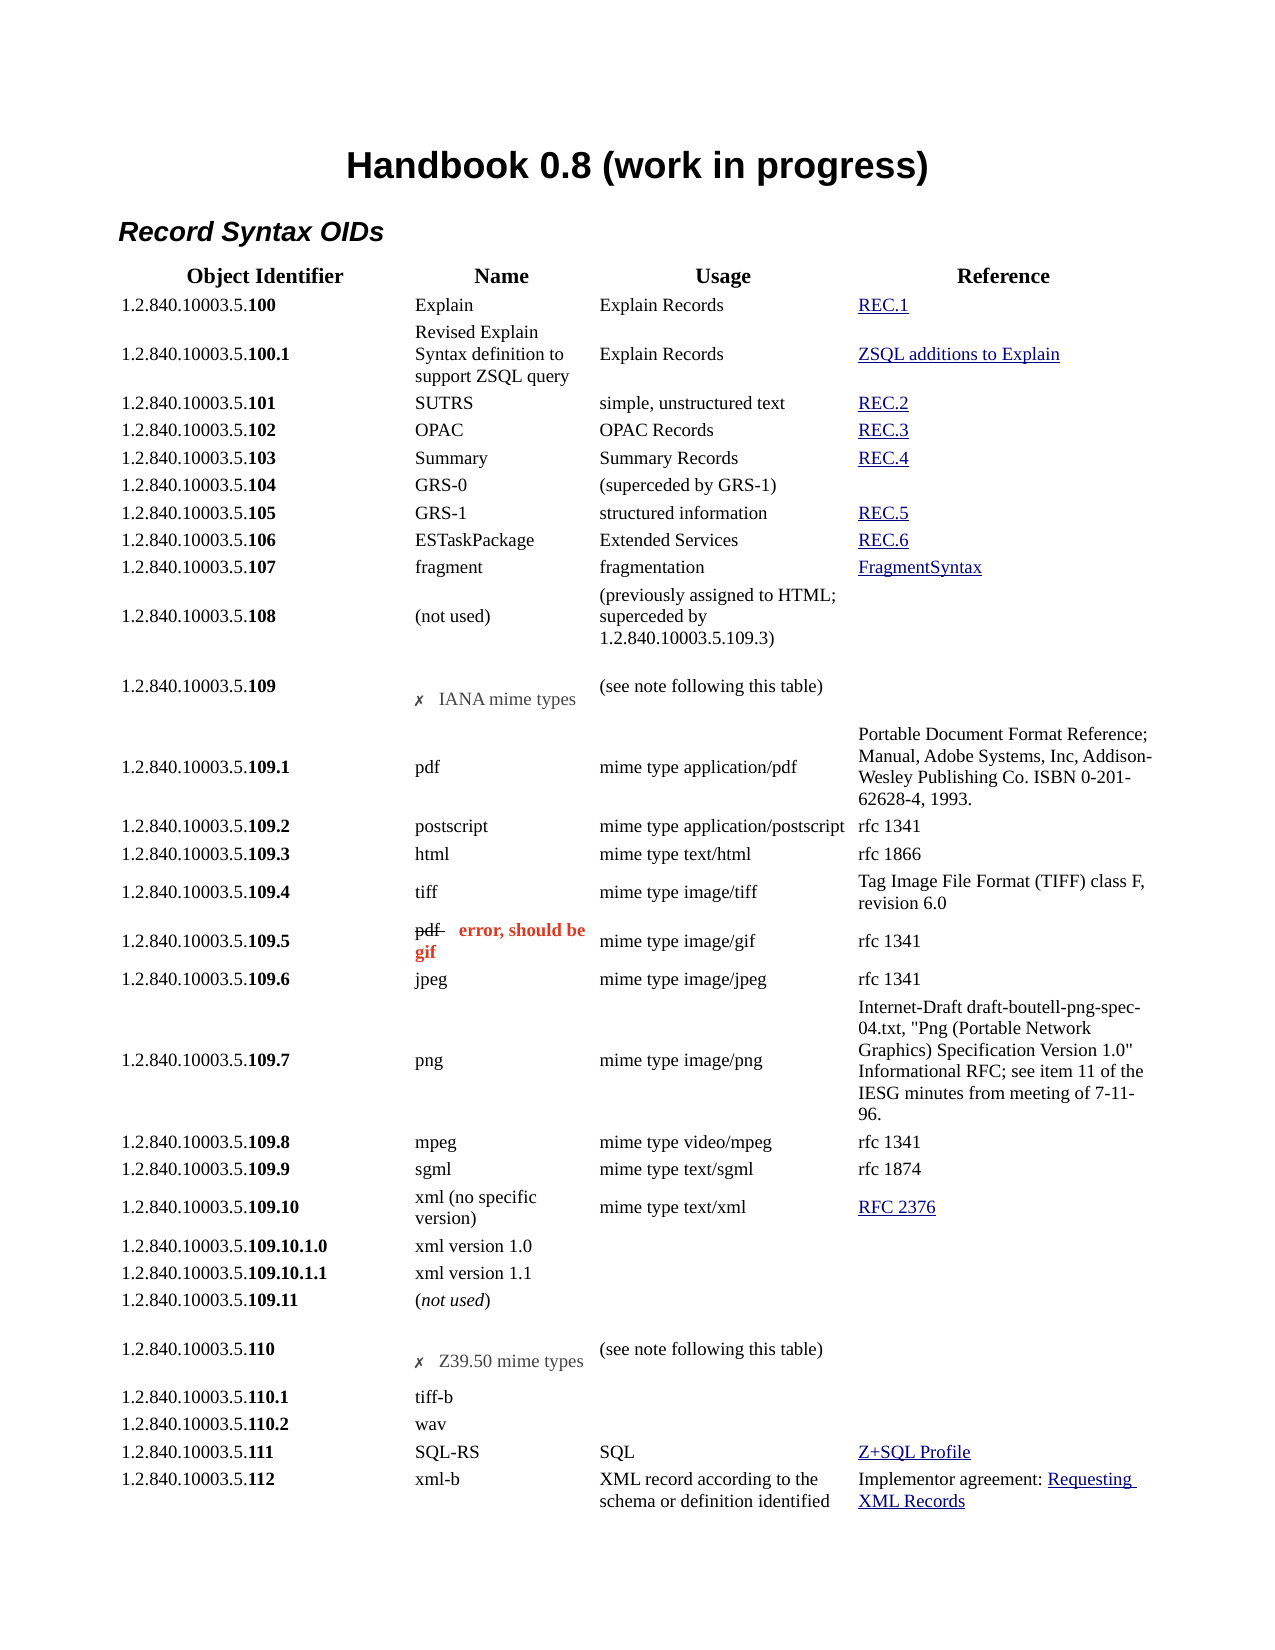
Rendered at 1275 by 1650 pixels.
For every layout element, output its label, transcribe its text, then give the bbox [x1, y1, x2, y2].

table_cell [855, 471, 1157, 499]
table_cell OPAC Records [596, 416, 855, 444]
table_cell xml version 1.0 [412, 1232, 596, 1259]
table_cell mpeg [412, 1128, 596, 1155]
table_cell 1.2.840.10003.5.105 [118, 499, 412, 526]
table_cell (see note following this table) [596, 1314, 855, 1383]
table_cell [596, 1410, 855, 1438]
table_cell [596, 1232, 855, 1259]
table_cell Extended Services [596, 526, 855, 553]
table_cell tiff [412, 867, 596, 916]
table_cell Z+SQL Profile [855, 1438, 1157, 1465]
table_cell rfc 1341 [855, 965, 1157, 993]
table_cell Portable Document Format Reference; Manual, Adobe Systems, Inc, Addison-Wesley Publishing Co. ISBN 0-201-62628-4, 1993. [855, 720, 1157, 812]
table_cell GRS-1 [412, 499, 596, 526]
table_cell 1.2.840.10003.5.109.11 [118, 1286, 412, 1314]
table_cell 1.2.840.10003.5.107 [118, 554, 412, 581]
table_cell mime type text/html [596, 840, 855, 867]
table_cell jpeg [412, 965, 596, 993]
table_cell structured information [596, 499, 855, 526]
table_cell 1.2.840.10003.5.108 [118, 581, 412, 651]
table_cell postscript [412, 813, 596, 840]
table_cell (not used) [412, 581, 596, 651]
table_cell 1.2.840.10003.5.109.8 [118, 1128, 412, 1155]
table_cell xml (no specific version) [412, 1183, 596, 1232]
table_cell REC.5 [855, 499, 1157, 526]
table_cell html [412, 840, 596, 867]
table_cell rfc 1341 [855, 813, 1157, 840]
table_cell 1.2.840.10003.5.109.5 [118, 916, 412, 965]
table_cell mime type image/jpeg [596, 965, 855, 993]
table_cell 1.2.840.10003.5.109.6 [118, 965, 412, 993]
table_cell rfc 1341 [855, 1128, 1157, 1155]
table_cell mime type image/tiff [596, 867, 855, 916]
table_cell 1.2.840.10003.5.109 [118, 651, 412, 720]
table_cell 1.2.840.10003.5.109.7 [118, 993, 412, 1128]
table_cell 1.2.840.10003.5.109.1 [118, 720, 412, 812]
table_cell (previously assigned to HTML; superceded by 1.2.840.10003.5.109.3) [596, 581, 855, 651]
table_cell [855, 1259, 1157, 1286]
table_cell REC.3 [855, 416, 1157, 444]
table_cell rfc 1341 [855, 916, 1157, 965]
table_cell Explain [412, 291, 596, 318]
table_cell [855, 1410, 1157, 1438]
table_cell ESTaskPackage [412, 526, 596, 553]
table_cell 1.2.840.10003.5.106 [118, 526, 412, 553]
table_cell 1.2.840.10003.5.100 [118, 291, 412, 318]
table_cell REC.6 [855, 526, 1157, 553]
table_cell [855, 1232, 1157, 1259]
table_header Usage [596, 260, 855, 291]
table_cell sgml [412, 1155, 596, 1183]
table_header Name [412, 260, 596, 291]
table_cell 1.2.840.10003.5.110 [118, 1314, 412, 1383]
table_cell Tag Image File Format (TIFF) class F, revision 6.0 [855, 867, 1157, 916]
table_cell Explain Records [596, 319, 855, 389]
table_cell Explain Records [596, 291, 855, 318]
table_cell 1.2.840.10003.5.101 [118, 389, 412, 416]
table_cell 1.2.840.10003.5.109.10.1.1 [118, 1259, 412, 1286]
table_cell 1.2.840.10003.5.104 [118, 471, 412, 499]
table_cell 1.2.840.10003.5.112 [118, 1465, 412, 1514]
table_cell (superceded by GRS-1) [596, 471, 855, 499]
table_cell 1.2.840.10003.5.100.1 [118, 319, 412, 389]
table_cell [855, 1383, 1157, 1410]
table_cell png [412, 993, 596, 1128]
table_cell 1.2.840.10003.5.102 [118, 416, 412, 444]
table_cell RFC 2376 [855, 1183, 1157, 1232]
table_cell ZSQL additions to Explain [855, 319, 1157, 389]
table_cell (see note following this table) [596, 651, 855, 720]
table_cell mime type text/sgml [596, 1155, 855, 1183]
table_cell mime type application/pdf [596, 720, 855, 812]
table_cell mime type text/xml [596, 1183, 855, 1232]
table_cell REC.1 [855, 291, 1157, 318]
table_header Reference [855, 260, 1157, 291]
table_cell fragmentation [596, 554, 855, 581]
table_cell SQL-RS [412, 1438, 596, 1465]
table_cell REC.4 [855, 444, 1157, 471]
table_cell pdf [412, 720, 596, 812]
table_cell pdf error, should be gif [412, 916, 596, 965]
table_cell xml-b [412, 1465, 596, 1514]
table_cell [596, 1286, 855, 1314]
table_cell wav [412, 1410, 596, 1438]
table_cell FragmentSyntax [855, 554, 1157, 581]
table_cell mime type image/gif [596, 916, 855, 965]
table_cell 1.2.840.10003.5.109.10.1.0 [118, 1232, 412, 1259]
table_cell [855, 1314, 1157, 1383]
table_cell simple, unstructured text [596, 389, 855, 416]
table_cell 1.2.840.10003.5.109.3 [118, 840, 412, 867]
table_cell SQL [596, 1438, 855, 1465]
table_cell tiff-b [412, 1383, 596, 1410]
subtitle Record Syntax OIDs [118, 216, 1157, 248]
table_cell OPAC [412, 416, 596, 444]
table_cell mime type video/mpeg [596, 1128, 855, 1155]
table_cell rfc 1874 [855, 1155, 1157, 1183]
table_cell [855, 651, 1157, 720]
table_cell Z39.50 mime types [412, 1314, 596, 1383]
table_cell Internet-Draft draft-boutell-png-spec-04.txt, "Png (Portable Network Graphics) Specification Version 1.0" Informational RFC; see item 11 of the IESG minutes from meeting of 7-11-96. [855, 993, 1157, 1128]
table_header Object Identifier [118, 260, 412, 291]
table_cell 1.2.840.10003.5.111 [118, 1438, 412, 1465]
table_cell [855, 1286, 1157, 1314]
table_cell rfc 1866 [855, 840, 1157, 867]
table_cell 1.2.840.10003.5.109.4 [118, 867, 412, 916]
table_cell REC.2 [855, 389, 1157, 416]
table_cell XML record according to the schema or definition identified [596, 1465, 855, 1514]
table_cell fragment [412, 554, 596, 581]
table_cell (not used) [412, 1286, 596, 1314]
table_cell Summary [412, 444, 596, 471]
table_cell 1.2.840.10003.5.110.2 [118, 1410, 412, 1438]
table_cell GRS-0 [412, 471, 596, 499]
table_cell [855, 581, 1157, 651]
table_cell 1.2.840.10003.5.109.2 [118, 813, 412, 840]
table_cell IANA mime types [412, 651, 596, 720]
table_cell SUTRS [412, 389, 596, 416]
table_cell xml version 1.1 [412, 1259, 596, 1286]
table_cell [596, 1383, 855, 1410]
table_cell Summary Records [596, 444, 855, 471]
table_cell 1.2.840.10003.5.110.1 [118, 1383, 412, 1410]
table_cell [596, 1259, 855, 1286]
table_cell Revised Explain Syntax definition to support ZSQL query [412, 319, 596, 389]
table_cell Implementor agreement: Requesting XML Records [855, 1465, 1157, 1514]
table_cell 1.2.840.10003.5.103 [118, 444, 412, 471]
table_cell 1.2.840.10003.5.109.10 [118, 1183, 412, 1232]
table_cell 1.2.840.10003.5.109.9 [118, 1155, 412, 1183]
table_cell mime type application/postscript [596, 813, 855, 840]
table_cell mime type image/png [596, 993, 855, 1128]
